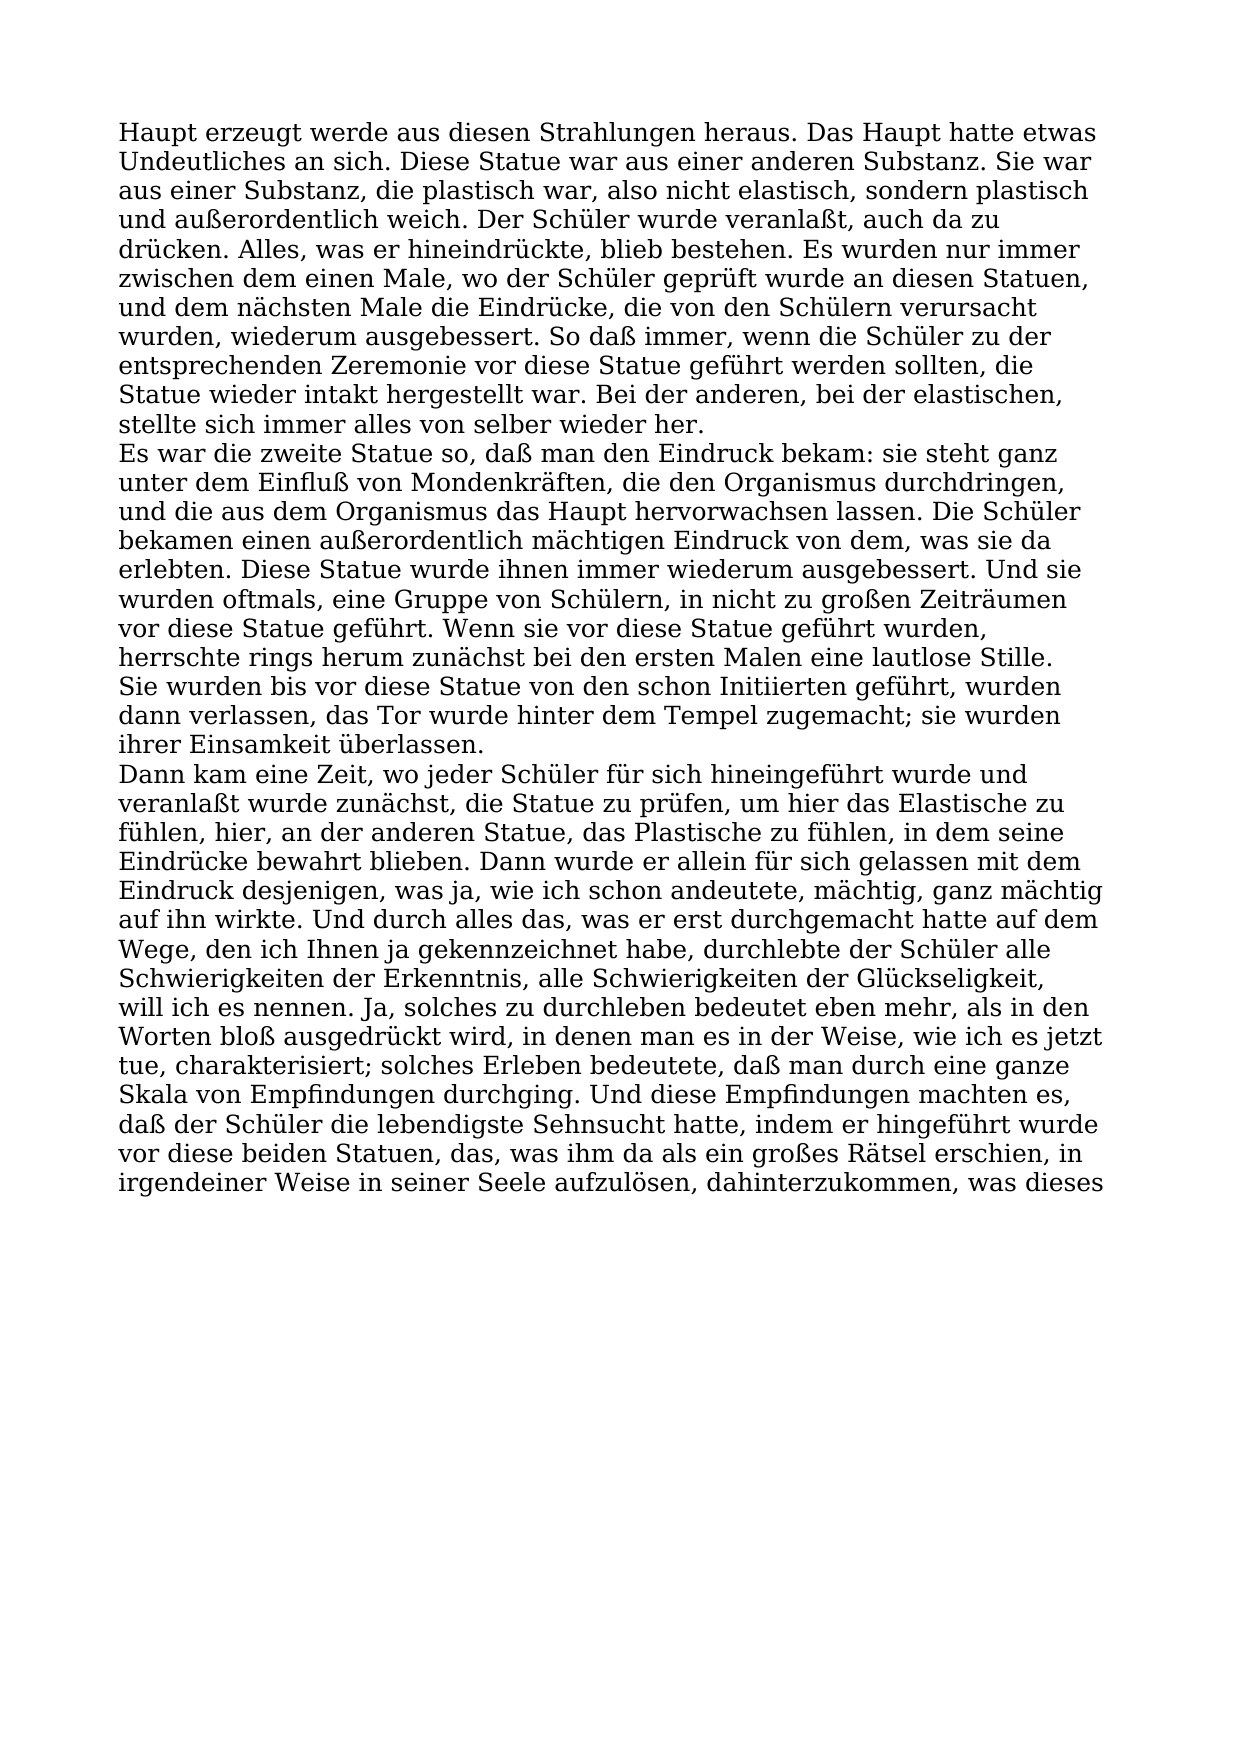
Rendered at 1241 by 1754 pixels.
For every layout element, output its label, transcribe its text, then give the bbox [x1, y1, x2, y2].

text Undeutliches an sich. Diese Statue war aus einer anderen Substanz. Sie war [118, 147, 1122, 176]
text Sie wurden bis vor diese Statue von den schon Initiierten geführt, wurden [118, 672, 1122, 701]
text vor diese beiden Statuen, das, was ihm da als ein großes Rätsel erschien, in [118, 1139, 1122, 1168]
text Worten bloß ausgedrückt wird, in denen man es in der Weise, wie ich es jetzt [118, 1022, 1122, 1051]
text dann verlassen, das Tor wurde hinter dem Tempel zugemacht; sie wurden [118, 701, 1122, 731]
text wurden oftmals, eine Gruppe von Schülern, in nicht zu großen Zeiträumen [118, 585, 1122, 614]
text Es war die zweite Statue so, daß man den Eindruck bekam: sie steht ganz [118, 439, 1122, 468]
text wurden, wiederum ausgebessert. So daß immer, wenn die Schüler zu der [118, 322, 1122, 351]
text Skala von Empfindungen durchging. Und diese Empfindungen machten es, [118, 1081, 1122, 1110]
text fühlen, hier, an der anderen Statue, das Plastische zu fühlen, in dem seine [118, 818, 1122, 847]
text drücken. Alles, was er hineindrückte, blieb bestehen. Es wurden nur immer [118, 235, 1122, 264]
text auf ihn wirkte. Und durch alles das, was er erst durchgemacht hatte auf dem [118, 906, 1122, 935]
text Haupt erzeugt werde aus diesen Strahlungen heraus. Das Haupt hatte etwas [118, 118, 1122, 147]
text veranlaßt wurde zunächst, die Statue zu prüfen, um hier das Elastische zu [118, 789, 1122, 818]
text unter dem Einfluß von Mondenkräften, die den Organismus durchdringen, [118, 468, 1122, 497]
text vor diese Statue geführt. Wenn sie vor diese Statue geführt wurden, [118, 614, 1122, 643]
text stellte sich immer alles von selber wieder her. [118, 410, 1122, 439]
text Eindruck desjenigen, was ja, wie ich schon andeutete, mächtig, ganz mächtig [118, 876, 1122, 906]
text und dem nächsten Male die Eindrücke, die von den Schülern verursacht [118, 293, 1122, 322]
text daß der Schüler die lebendigste Sehnsucht hatte, indem er hingeführt wurde [118, 1110, 1122, 1139]
text und außerordentlich weich. Der Schüler wurde veranlaßt, auch da zu [118, 206, 1122, 235]
text herrschte rings herum zunächst bei den ersten Malen eine lautlose Stille. [118, 643, 1122, 672]
text Dann kam eine Zeit, wo jeder Schüler für sich hineingeführt wurde und [118, 760, 1122, 789]
text Eindrücke bewahrt blieben. Dann wurde er allein für sich gelassen mit dem [118, 847, 1122, 876]
text Wege, den ich Ihnen ja gekennzeichnet habe, durchlebte der Schüler alle [118, 935, 1122, 964]
text erlebten. Diese Statue wurde ihnen immer wiederum ausgebessert. Und sie [118, 556, 1122, 585]
text und die aus dem Organismus das Haupt hervorwachsen lassen. Die Schüler [118, 497, 1122, 526]
text aus einer Substanz, die plastisch war, also nicht elastisch, sondern plastisch [118, 176, 1122, 206]
text ihrer Einsamkeit überlassen. [118, 731, 1122, 760]
text irgendeiner Weise in seiner Seele aufzulösen, dahinterzukommen, was dieses [118, 1168, 1122, 1197]
text tue, charakterisiert; solches Erleben bedeutete, daß man durch eine ganze [118, 1051, 1122, 1081]
text Schwierigkeiten der Erkenntnis, alle Schwierigkeiten der Glückseligkeit, [118, 964, 1122, 993]
text bekamen einen außerordentlich mächtigen Eindruck von dem, was sie da [118, 526, 1122, 556]
text entsprechenden Zeremonie vor diese Statue geführt werden sollten, die [118, 351, 1122, 381]
text Statue wieder intakt hergestellt war. Bei der anderen, bei der elastischen, [118, 381, 1122, 410]
text will ich es nennen. Ja, solches zu durchleben bedeutet eben mehr, als in den [118, 993, 1122, 1022]
text zwischen dem einen Male, wo der Schüler geprüft wurde an diesen Statuen, [118, 264, 1122, 293]
